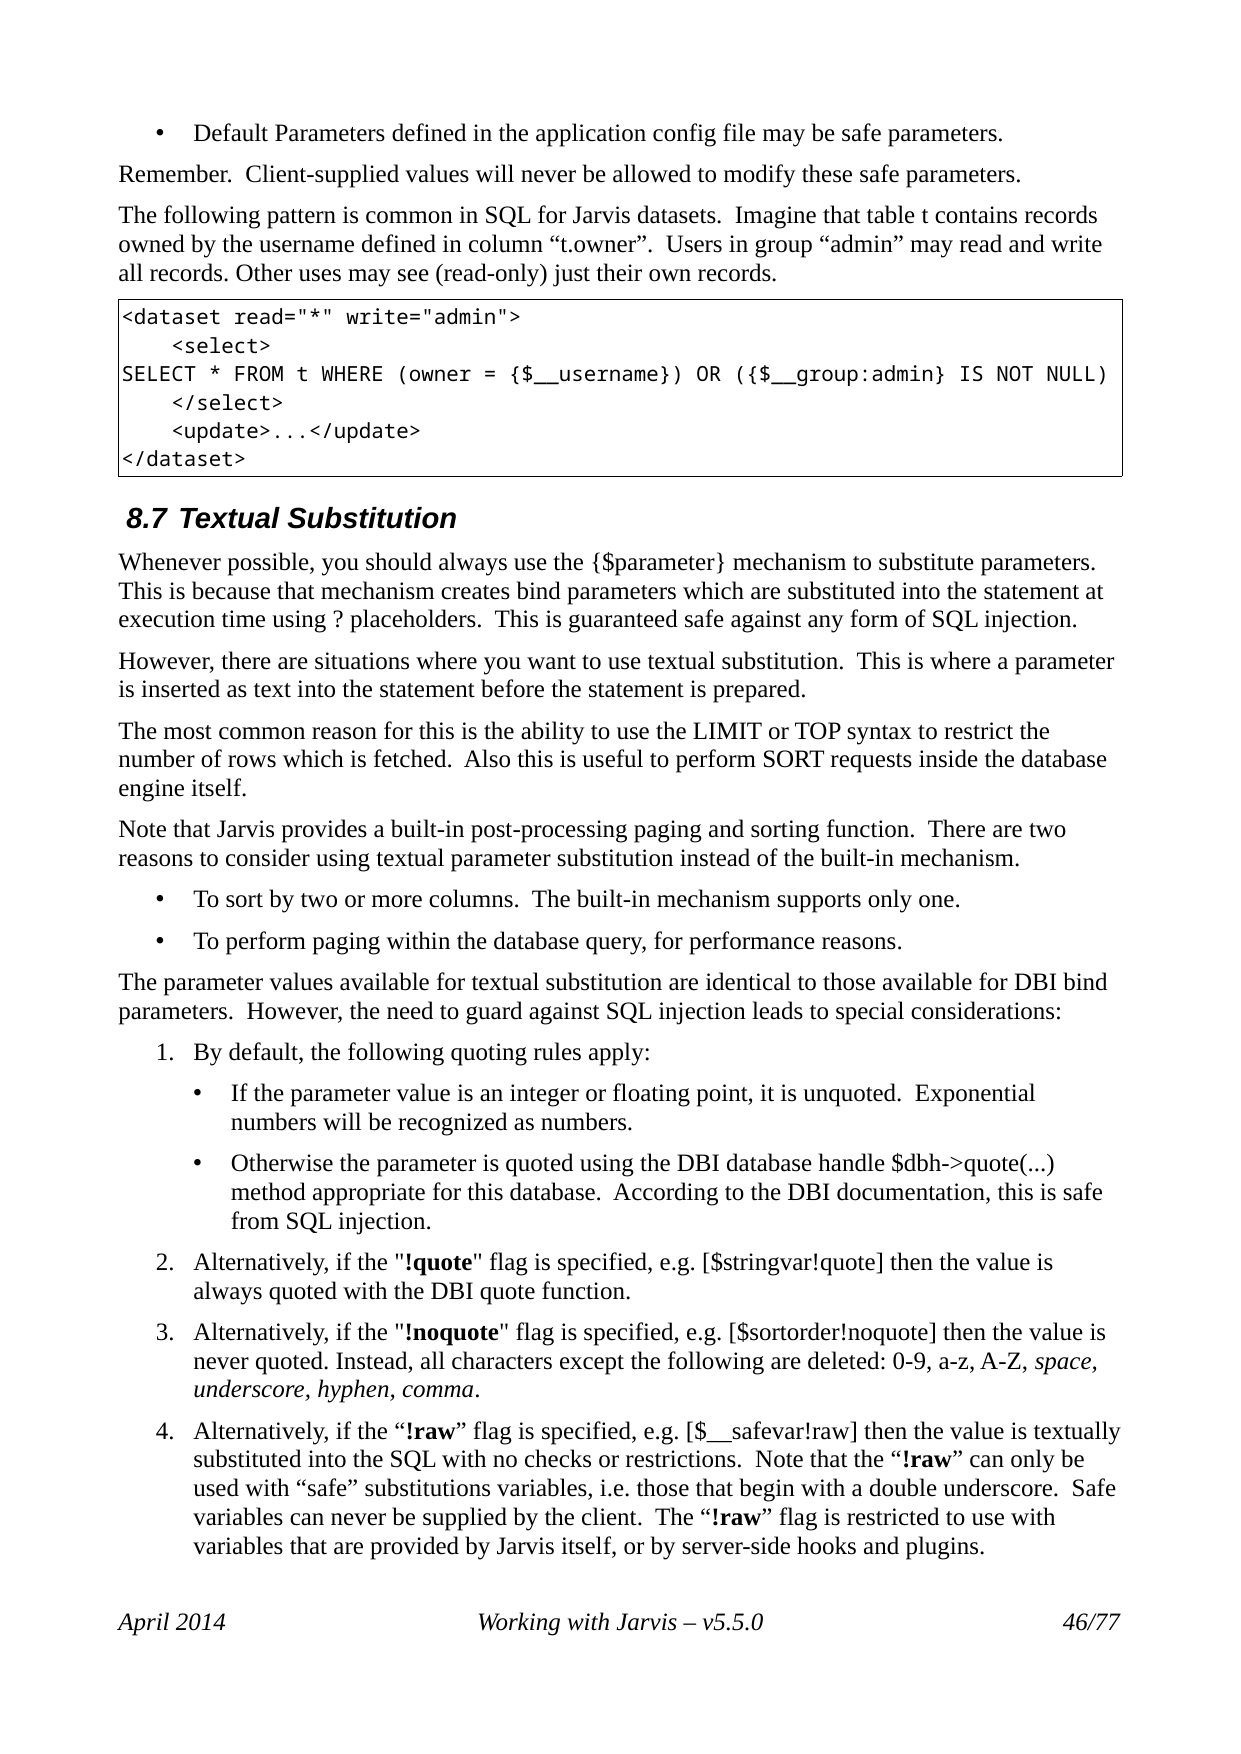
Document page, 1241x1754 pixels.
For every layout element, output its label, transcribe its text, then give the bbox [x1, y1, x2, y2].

text The following pattern is common in SQL for Jarvis datasets. Imagine that table t contains records owned by the username defined in column “t.owner”. Users in group “admin” may read and write all records. Other uses may see (read-only) just their own records. [118, 201, 1122, 287]
list To perform paging within the database query, for performance reasons. [156, 926, 1122, 954]
list To sort by two or more columns. The built-in mechanism supports only one. [156, 884, 1122, 913]
list Otherwise the parameter is quoted using the DBI database handle $dbh->quote(...) method appropriate for this database. According to the DBI documentation, this is safe from SQL injection. [193, 1148, 1122, 1234]
list Alternatively, if the "!quote" flag is specified, e.g. [$stringvar!quote] then the value is always quoted with the DBI quote function. [156, 1247, 1122, 1304]
text </select> [119, 385, 1122, 413]
list Alternatively, if the "!noquote" flag is specified, e.g. [$sortorder!noquote] then the value is never quoted. Instead, all characters except the following are deleted: 0-9, a-z, A-Z, space, underscore, hyphen, comma. [156, 1317, 1122, 1403]
text <update>...</update> [119, 413, 1122, 442]
list If the parameter value is an integer or floating point, it is unquoted. Exponential numbers will be recognized as numbers. [193, 1078, 1122, 1136]
text The parameter values available for textual substitution are identical to those available for DBI bind parameters. However, the need to guard against SQL injection leads to special considerations: [118, 967, 1122, 1024]
text SELECT * FROM t WHERE (owner = {$__username}) OR ({$__group:admin} IS NOT NULL) [119, 356, 1122, 385]
text Remember. Client-supplied values will never be allowed to modify these safe parameters. [118, 159, 1122, 188]
text Note that Jarvis provides a built-in post-processing paging and sorting function. There are two reasons to consider using textual parameter substitution instead of the built-in mechanism. [118, 814, 1122, 872]
list Default Parameters defined in the application config file may be safe parameters. [156, 118, 1122, 147]
text </dataset> [119, 442, 1122, 476]
text <select> [119, 328, 1122, 356]
text The most common reason for this is the ability to use the LIMIT or TOP syntax to restrict the number of rows which is fetched. Also this is useful to perform SORT requests inside the database engine itself. [118, 716, 1122, 802]
text Whenever possible, you should always use the {$parameter} mechanism to substitute parameters. This is because that mechanism creates bind parameters which are substituted into the statement at execution time using ? placeholders. This is guaranteed safe against any form of SQL injection. [118, 547, 1122, 633]
list Alternatively, if the “!raw” flag is specified, e.g. [$__safevar!raw] then the value is textually substituted into the SQL with no checks or restrictions. Note that the “!raw” can only be used with “safe” substitutions variables, i.e. those that begin with a double underscore. Safe variables can never be supplied by the client. The “!raw” flag is restricted to use with variables that are provided by Jarvis itself, or by server-side hooks and plugins. [156, 1416, 1122, 1559]
text <dataset read="*" write="admin"> [119, 300, 1122, 328]
list By default, the following quoting rules apply: [156, 1037, 1122, 1066]
text However, there are situations where you want to use textual substitution. This is where a parameter is inserted as text into the statement before the statement is prepared. [118, 646, 1122, 703]
subtitle Textual Substitution [118, 501, 1122, 534]
